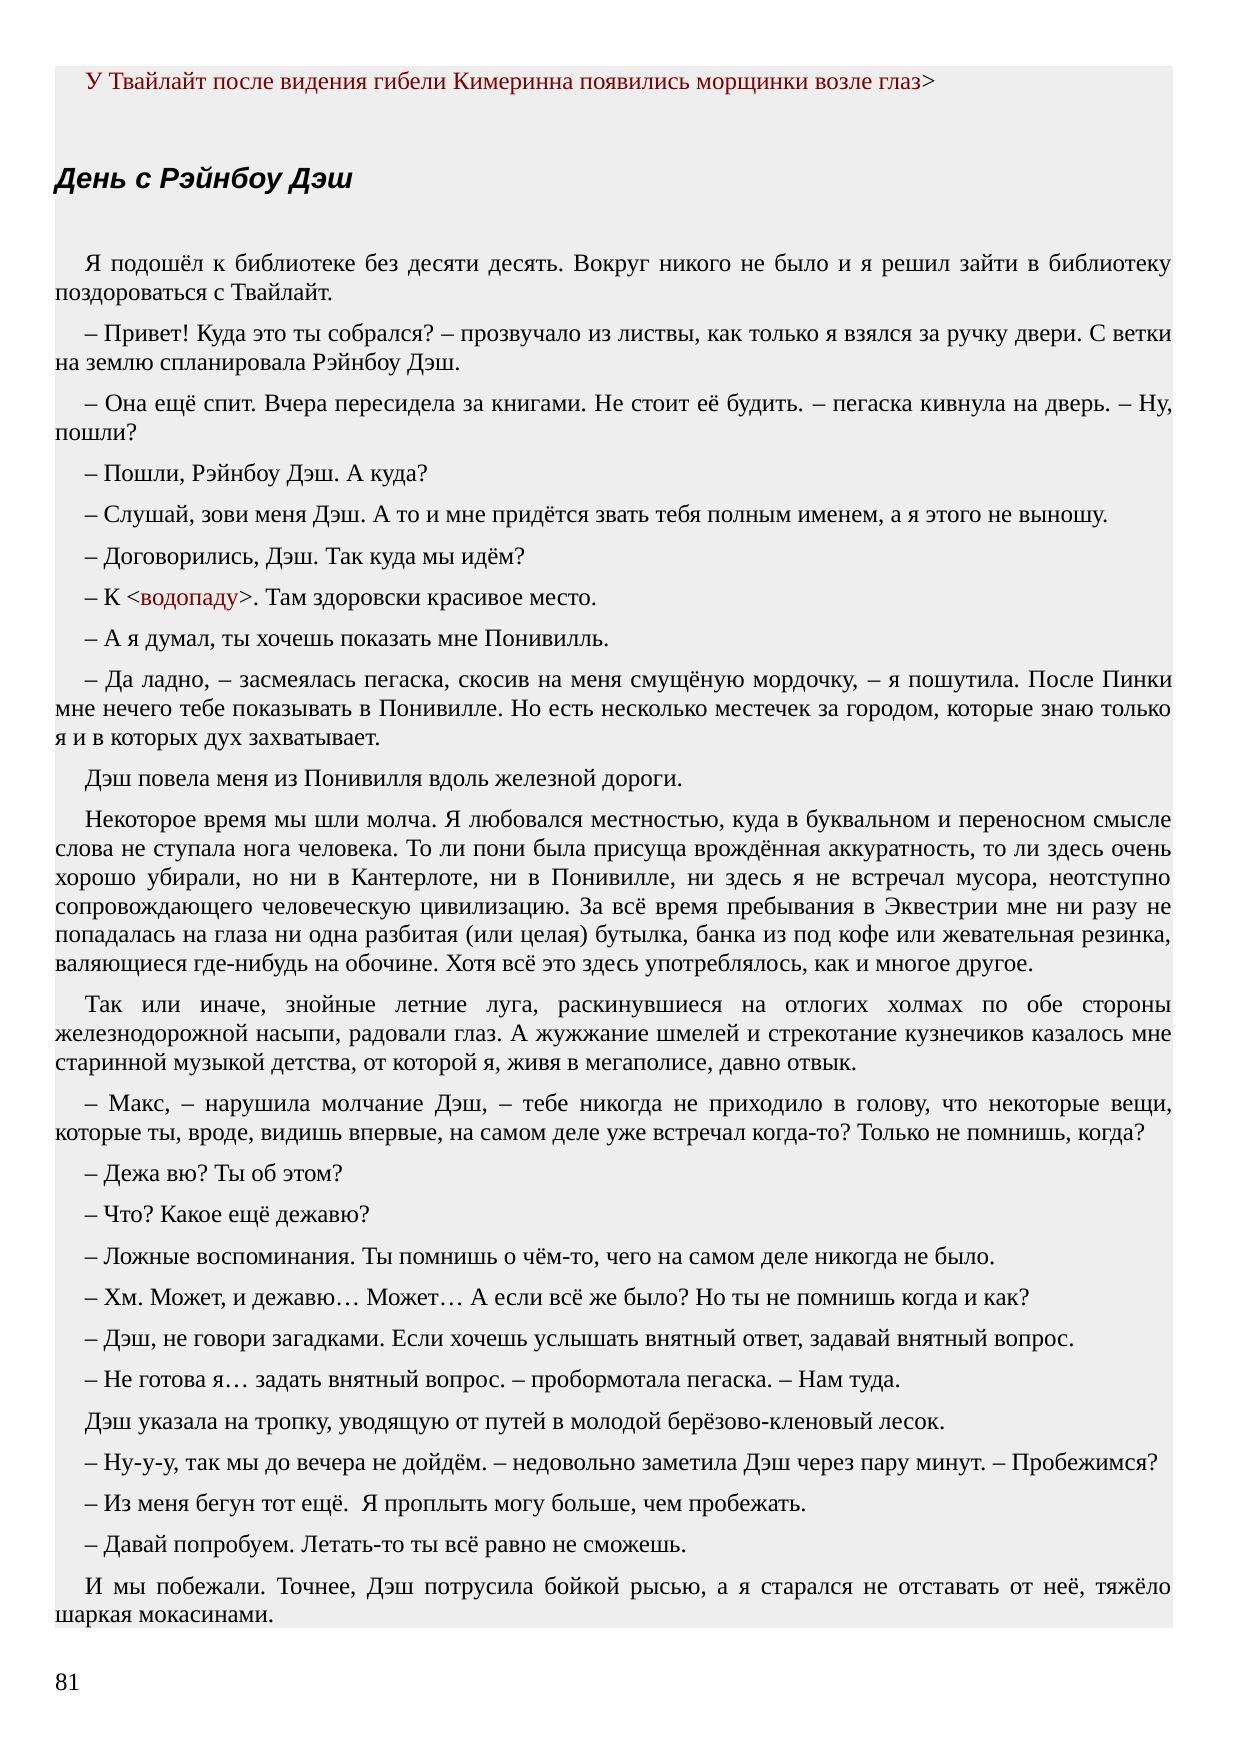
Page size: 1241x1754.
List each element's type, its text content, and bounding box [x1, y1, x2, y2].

text – Дэш, не говори загадками. Если хочешь услышать внятный ответ, задавай внятный вопрос. [55, 1323, 1173, 1352]
text – Привет! Куда это ты собрался? – прозвучало из листвы, как только я взялся за ручку двери. С ветки на землю спланировала Рэйнбоу Дэш. [55, 318, 1173, 376]
text – А я думал, ты хочешь показать мне Понивилль. [55, 623, 1173, 652]
text – Дежа вю? Ты об этом? [55, 1158, 1173, 1187]
text – Она ещё спит. Вчера пересидела за книгами. Не стоит её будить. – пегаска кивнула на дверь. – Ну, пошли? [55, 388, 1173, 446]
text – Да ладно, – засмеялась пегаска, скосив на меня смущёную мордочку, – я пошутила. После Пинки мне нечего тебе показывать в Понивилле. Но есть несколько местечек за городом, которые знаю только я и в которых дух захватывает. [55, 664, 1173, 751]
text У Твайлайт после видения гибели Кимеринна появились морщинки возле глаз> [55, 66, 1173, 95]
text Я подошёл к библиотеке без десяти десять. Вокруг никого не было и я решил зайти в библиотеку поздороваться с Твайлайт. [55, 248, 1173, 306]
subtitle День с Рэйнбоу Дэш [55, 161, 1173, 194]
text – Пошли, Рэйнбоу Дэш. А куда? [55, 458, 1173, 487]
text – Хм. Может, и дежавю… Может… А если всё же было? Но ты не помнишь когда и как? [55, 1282, 1173, 1311]
text Дэш повела меня из Понивилля вдоль железной дороги. [55, 763, 1173, 792]
text – Давай попробуем. Летать-то ты всё равно не сможешь. [55, 1529, 1173, 1558]
text – Не готова я… задать внятный вопрос. – пробормотала пегаска. – Нам туда. [55, 1364, 1173, 1393]
text Дэш указала на тропку, уводящую от путей в молодой берёзово-кленовый лесок. [55, 1406, 1173, 1434]
text Так или иначе, знойные летние луга, раскинувшиеся на отлогих холмах по обе стороны железнодорожной насыпи, радовали глаз. А жужжание шмелей и стрекотание кузнечиков казалось мне старинной музыкой детства, от которой я, живя в мегаполисе, давно отвык. [55, 989, 1173, 1076]
text – Из меня бегун тот ещё. Я проплыть могу больше, чем пробежать. [55, 1488, 1173, 1517]
text – Договорились, Дэш. Так куда мы идём? [55, 541, 1173, 569]
text – Макс, – нарушила молчание Дэш, – тебе никогда не приходило в голову, что некоторые вещи, которые ты, вроде, видишь впервые, на самом деле уже встречал когда-то? Только не помнишь, когда? [55, 1088, 1173, 1146]
text И мы побежали. Точнее, Дэш потрусила бойкой рысью, а я старался не отставать от неё, тяжёло шаркая мокасинами. [55, 1571, 1173, 1628]
text – К <водопаду>. Там здоровски красивое место. [55, 582, 1173, 611]
text Некоторое время мы шли молча. Я любовался местностью, куда в буквальном и переносном смысле слова не ступала нога человека. То ли пони была присуща врождённая аккуратность, то ли здесь очень хорошо убирали, но ни в Кантерлоте, ни в Понивилле, ни здесь я не встречал мусора, неотступно сопровождающего человеческую цивилизацию. За всё время пребывания в Эквестрии мне ни разу не попадалась на глаза ни одна разбитая (или целая) бутылка, банка из под кофе или жевательная резинка, валяющиеся где-нибудь на обочине. Хотя всё это здесь употреблялось, как и многое другое. [55, 804, 1173, 977]
text – Слушай, зови меня Дэш. А то и мне придётся звать тебя полным именем, а я этого не выношу. [55, 499, 1173, 528]
text – Ну-у-у, так мы до вечера не дойдём. – недовольно заметила Дэш через пару минут. – Пробежимся? [55, 1447, 1173, 1476]
text – Что? Какое ещё дежавю? [55, 1199, 1173, 1228]
text – Ложные воспоминания. Ты помнишь о чём-то, чего на самом деле никогда не было. [55, 1241, 1173, 1269]
